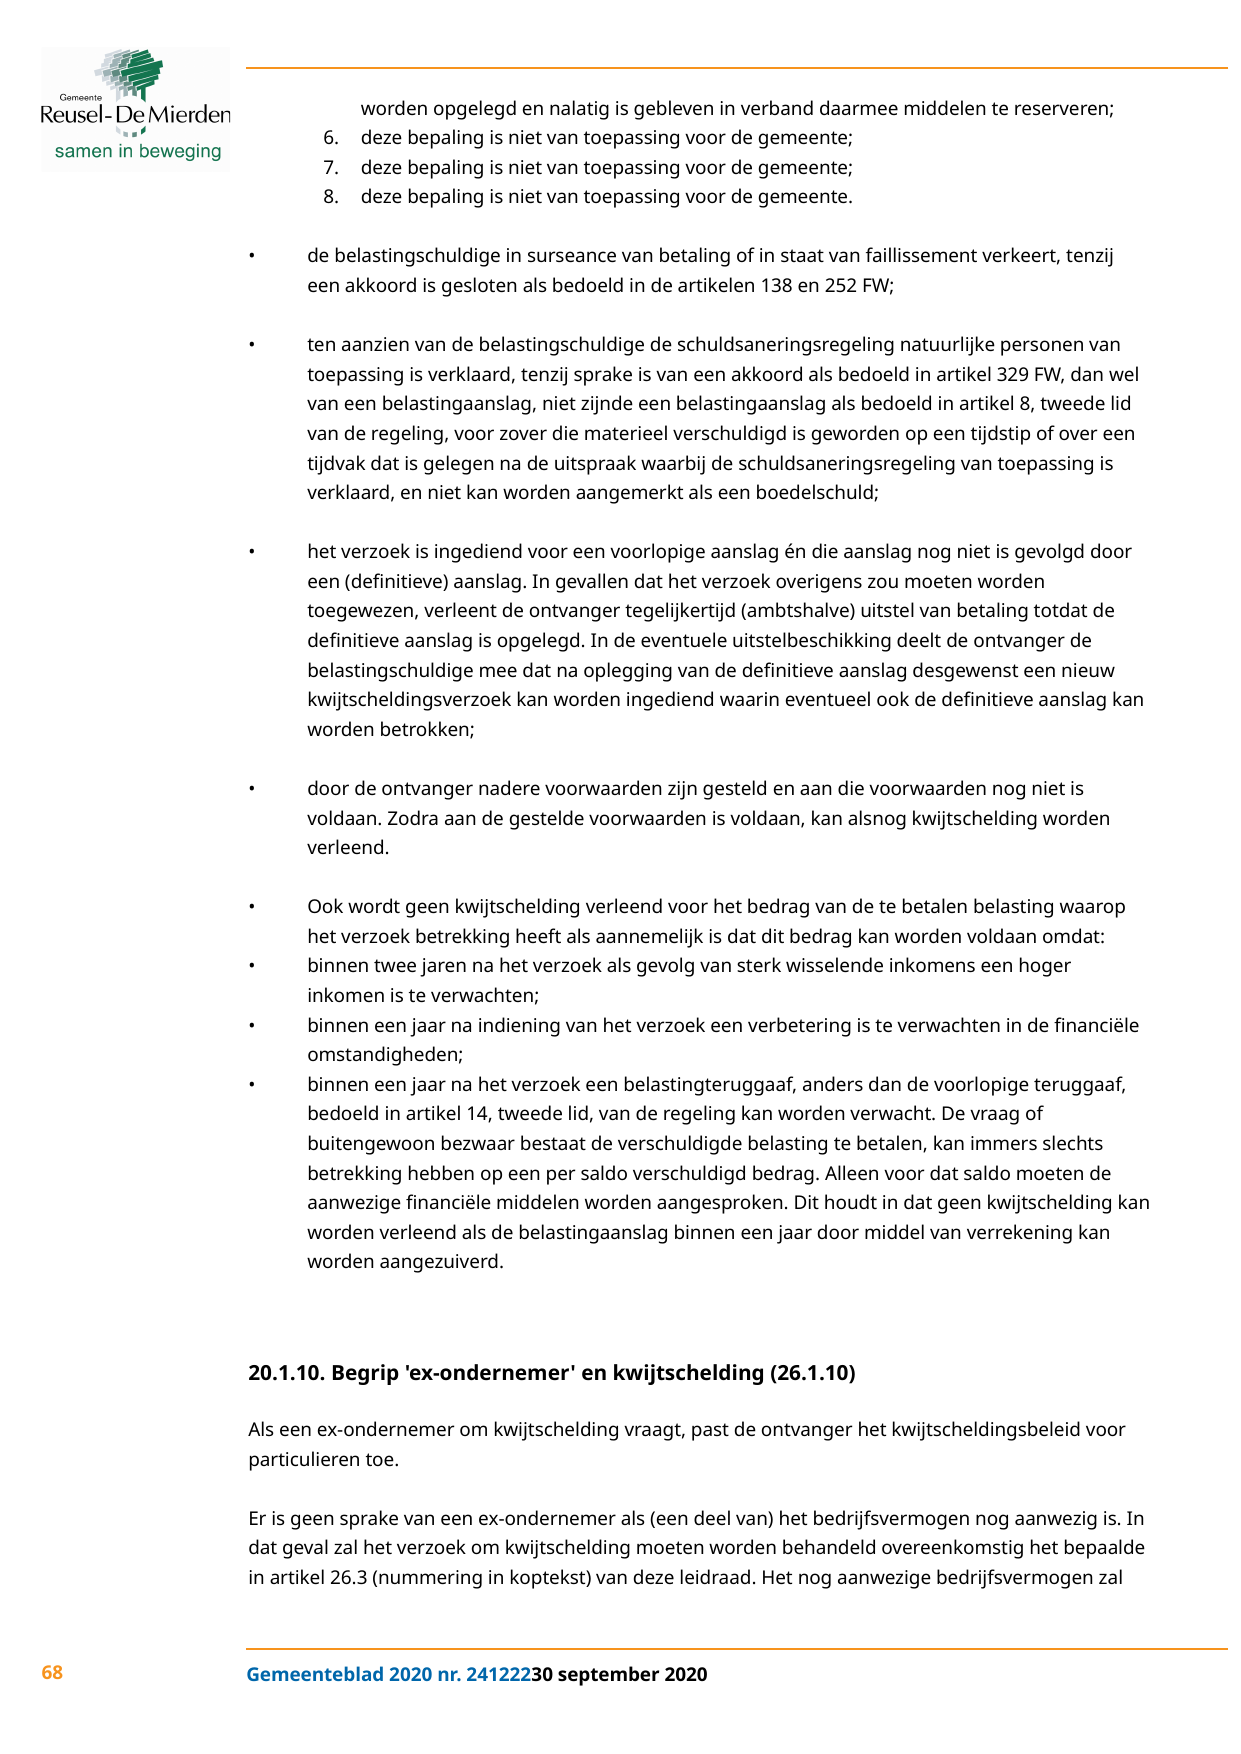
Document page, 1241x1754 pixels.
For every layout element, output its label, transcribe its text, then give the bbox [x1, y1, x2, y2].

list worden opgelegd en nalatig is gebleven in verband daarmee middelen te reserveren; [323, 95, 1152, 121]
list door de ontvanger nadere voorwaarden zijn gesteld en aan die voorwaarden nog niet is voldaan. Zodra aan de gestelde voorwaarden is voldaan, kan alsnog kwijtschelding worden verleend. [248, 775, 1152, 860]
text 20.1.10. Begrip 'ex-ondernemer' en kwijtschelding (26.1.10) [248, 1358, 1152, 1387]
list Ook wordt geen kwijtschelding verleend voor het bedrag van de te betalen belasting waarop het verzoek betrekking heeft als aannemelijk is dat dit bedrag kan worden voldaan omdat: [248, 893, 1152, 949]
list deze bepaling is niet van toepassing voor de gemeente. [323, 183, 1152, 209]
list binnen een jaar na indiening van het verzoek een verbetering is te verwachten in de financiële omstandigheden; [248, 1012, 1152, 1067]
list deze bepaling is niet van toepassing voor de gemeente; [323, 124, 1152, 150]
text Er is geen sprake van een ex-ondernemer als (een deel van) het bedrijfsvermogen nog aanwezig is. In dat geval zal het verzoek om kwijtschelding moeten worden behandeld overeenkomstig het bepaalde in artikel 26.3 (nummering in koptekst) van deze leidraad. Het nog aanwezige bedrijfsvermogen zal [248, 1505, 1152, 1590]
list de belastingschuldige in surseance van betaling of in staat van faillissement verkeert, tenzij een akkoord is gesloten als bedoeld in de artikelen 138 en 252 FW; [248, 243, 1152, 298]
text Als een ex-ondernemer om kwijtschelding vraagt, past de ontvanger het kwijtscheldingsbeleid voor particulieren toe. [248, 1416, 1152, 1471]
list binnen een jaar na het verzoek een belastingteruggaaf, anders dan de voorlopige teruggaaf, bedoeld in artikel 14, tweede lid, van de regeling kan worden verwacht. De vraag of buitengewoon bezwaar bestaat de verschuldigde belasting te betalen, kan immers slechts betrekking hebben op een per saldo verschuldigd bedrag. Alleen voor dat saldo moeten de aanwezige financiële middelen worden aangesproken. Dit houdt in dat geen kwijtschelding kan worden verleend als de belastingaanslag binnen een jaar door middel van verrekening kan worden aangezuiverd. [248, 1071, 1152, 1274]
list het verzoek is ingediend voor een voorlopige aanslag én die aanslag nog niet is gevolgd door een (definitieve) aanslag. In gevallen dat het verzoek overigens zou moeten worden toegewezen, verleent de ontvanger tegelijkertijd (ambtshalve) uitstel van betaling totdat de definitieve aanslag is opgelegd. In de eventuele uitstelbeschikking deelt de ontvanger de belastingschuldige mee dat na oplegging van de definitieve aanslag desgewenst een nieuw kwijtscheldingsverzoek kan worden ingediend waarin eventueel ook de definitieve aanslag kan worden betrokken; [248, 538, 1152, 742]
list ten aanzien van de belastingschuldige de schuldsaneringsregeling natuurlijke personen van toepassing is verklaard, tenzij sprake is van een akkoord als bedoeld in artikel 329 FW, dan wel van een belastingaanslag, niet zijnde een belastingaanslag als bedoeld in artikel 8, tweede lid van de regeling, voor zover die materieel verschuldigd is geworden op een tijdstip of over een tijdvak dat is gelegen na de uitspraak waarbij de schuldsaneringsregeling van toepassing is verklaard, en niet kan worden aangemerkt als een boedelschuld; [248, 331, 1152, 505]
list binnen twee jaren na het verzoek als gevolg van sterk wisselende inkomens een hoger inkomen is te verwachten; [248, 953, 1152, 1008]
picture [41, 47, 231, 172]
list deze bepaling is niet van toepassing voor de gemeente; [323, 154, 1152, 180]
